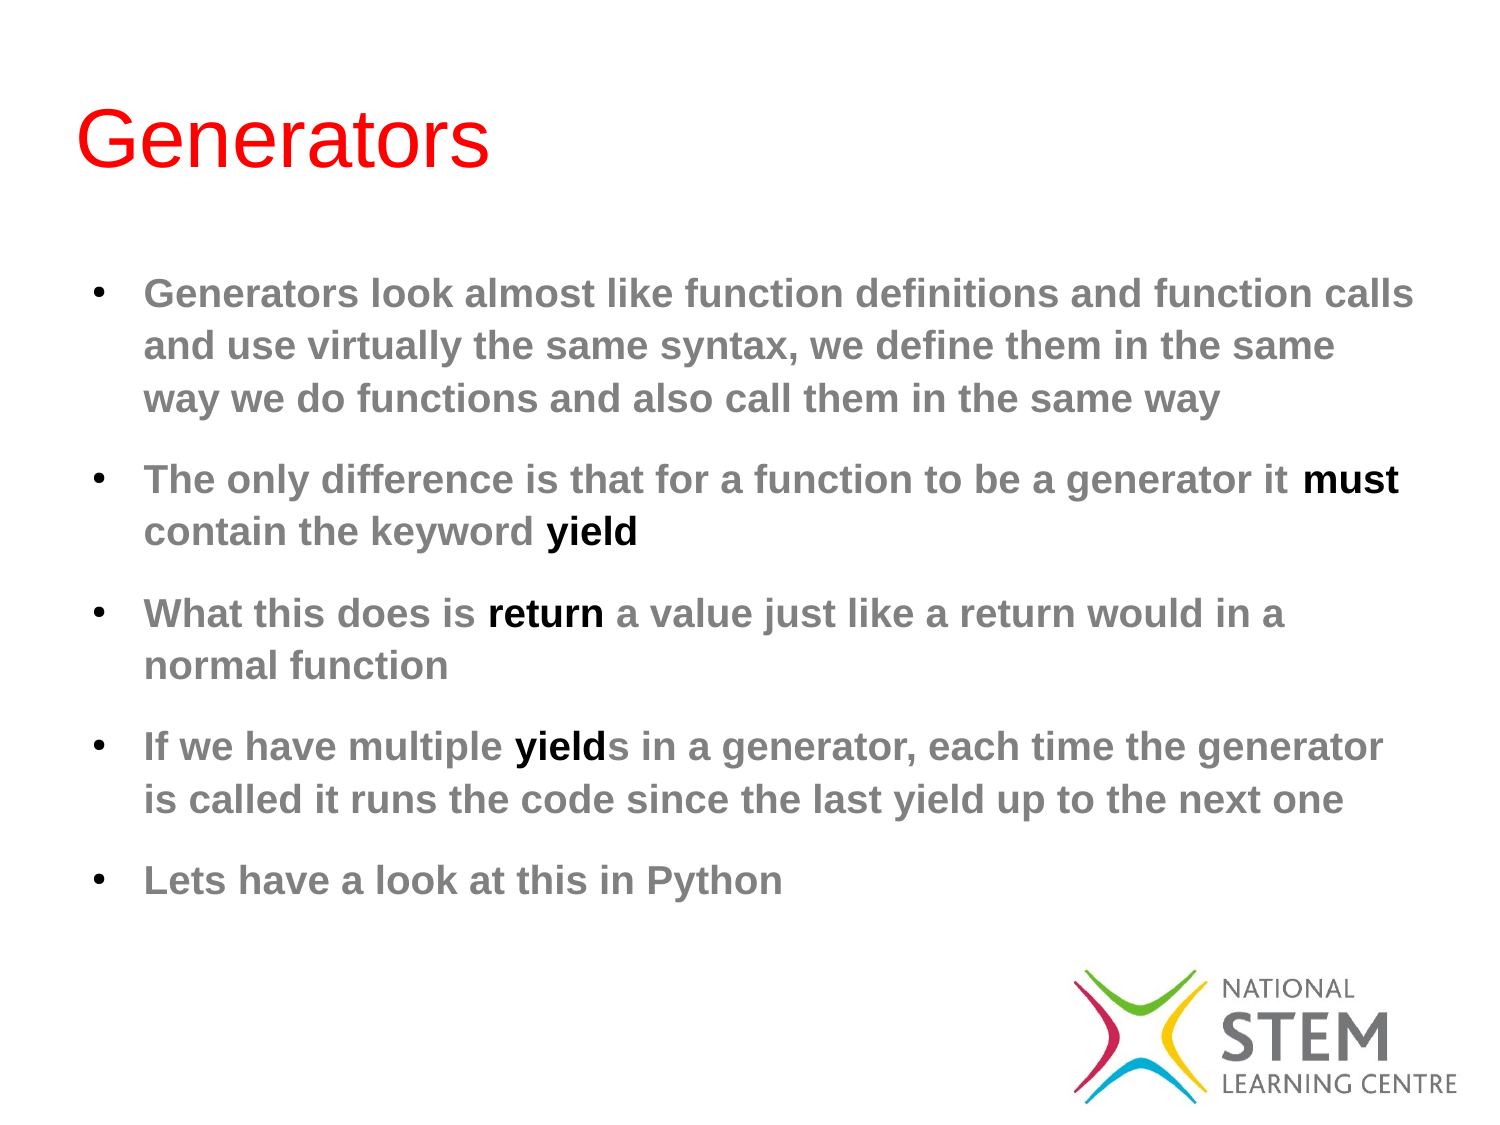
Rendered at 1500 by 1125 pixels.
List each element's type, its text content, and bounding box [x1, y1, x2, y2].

picture [1057, 953, 1472, 1120]
list Generators look almost like function definitions and function calls and use virtually the same syntax, we define them in the same way we do functions and also call them in the same way The only difference is that for a function to be a generator it must contain the keyword yield What this does is return a value just like a return would in a normal function If we have multiple yields in a generator, each time the generator is called it runs the code since the last yield up to the next one Lets have a look at this in Python [75, 263, 1425, 916]
title Generators [75, 44, 1425, 233]
